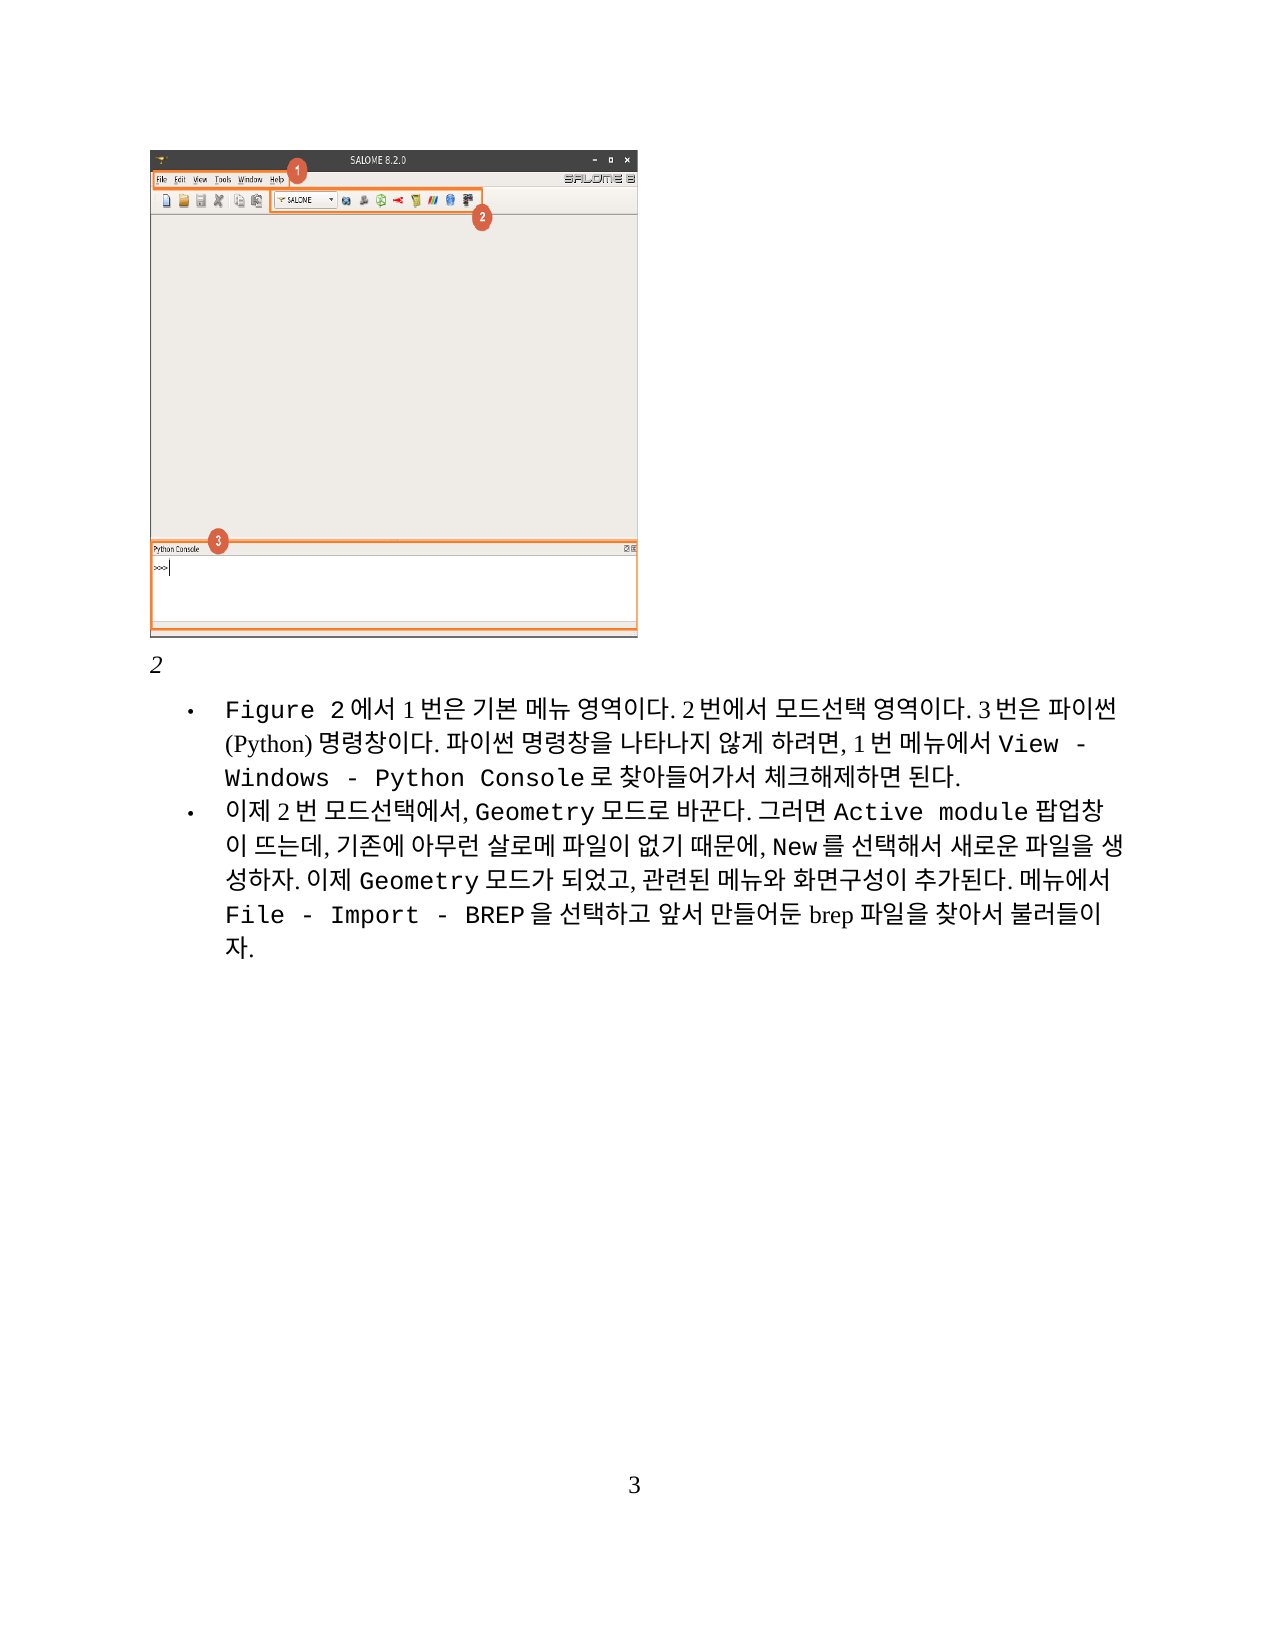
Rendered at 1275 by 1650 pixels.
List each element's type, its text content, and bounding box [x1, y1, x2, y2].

picture [150, 150, 638, 638]
list Figure 2에서 1번은 기본 메뉴 영역이다. 2번에서 모드선택 영역이다. 3번은 파이썬(Python) 명령창이다. 파이썬 명령창을 나타나지 않게 하려면, 1번 메뉴에서 View - Windows - Python Console로 찾아들어가서 체크해제하면 된다. [187, 691, 1125, 794]
text 2 [150, 650, 1125, 679]
list 이제 2번 모드선택에서, Geometry 모드로 바꾼다. 그러면 Active module 팝업창이 뜨는데, 기존에 아무런 살로메 파일이 없기 때문에, New를 선택해서 새로운 파일을 생성하자. 이제 Geometry 모드가 되었고, 관련된 메뉴와 화면구성이 추가된다. 메뉴에서 File - Import - BREP을 선택하고 앞서 만들어둔 brep 파일을 찾아서 불러들이자. [187, 794, 1125, 965]
